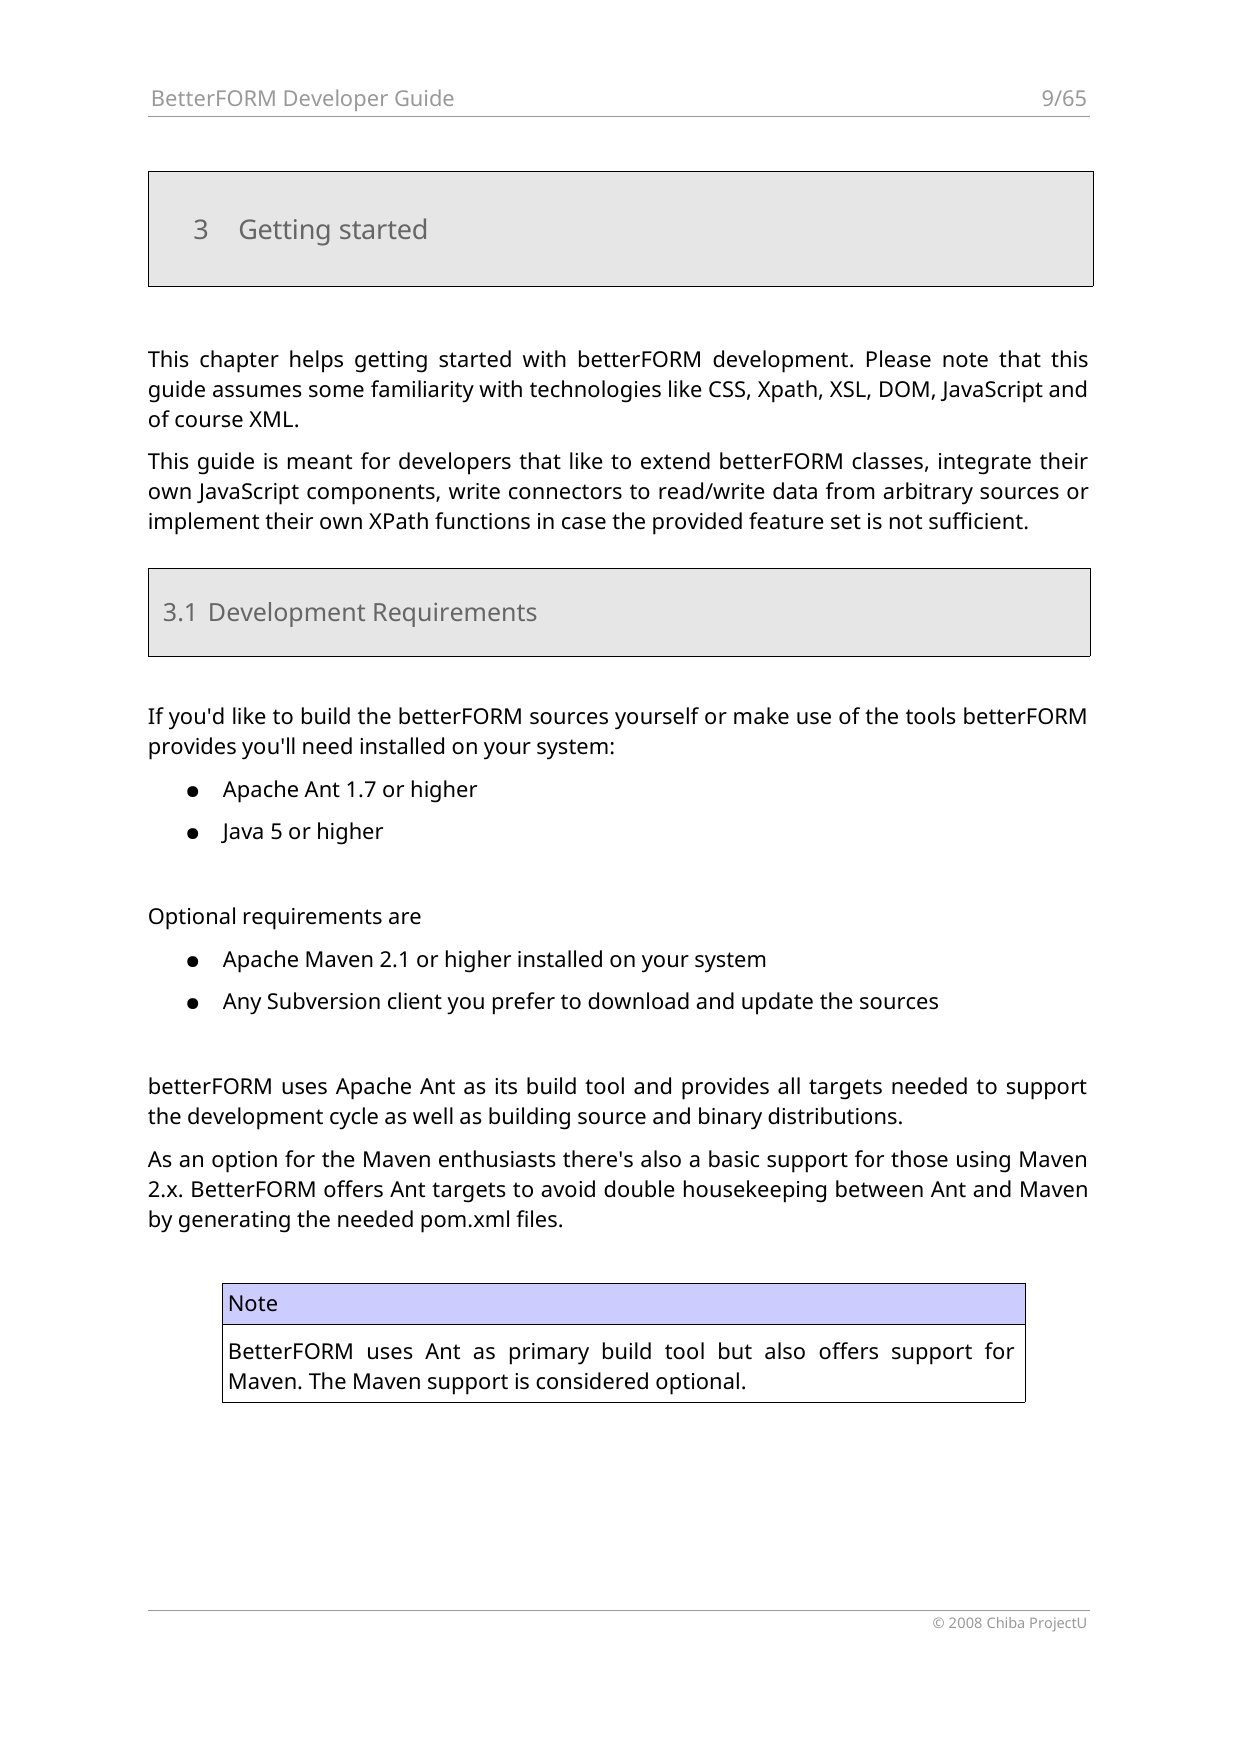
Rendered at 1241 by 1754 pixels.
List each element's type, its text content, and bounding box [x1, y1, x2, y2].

table_cell BetterFORM uses Ant as primary build tool but also offers support for Maven. The Maven support is considered optional. [223, 1325, 1025, 1402]
list Any Subversion client you prefer to download and update the sources [185, 986, 1090, 1016]
subtitle Getting started [149, 172, 1093, 286]
text This guide is meant for developers that like to extend betterFORM classes, integrate their own JavaScript components, write connectors to read/write data from arbitrary sources or implement their own XPath functions in case the provided feature set is not sufficient. [148, 446, 1090, 536]
table_header Note [223, 1284, 1025, 1324]
text As an option for the Maven enthusiasts there's also a basic support for those using Maven 2.x. BetterFORM offers Ant targets to avoid double housekeeping between Ant and Maven by generating the needed pom.xml files. [148, 1144, 1090, 1234]
subtitle Development Requirements [149, 569, 1090, 656]
text betterFORM uses Apache Ant as its build tool and provides all targets needed to support the development cycle as well as building source and binary distributions. [148, 1071, 1090, 1131]
text This chapter helps getting started with betterFORM development. Please note that this guide assumes some familiarity with technologies like CSS, Xpath, XSL, DOM, JavaScript and of course XML. [148, 344, 1090, 434]
text Optional requirements are [148, 901, 1090, 931]
list Apache Ant 1.7 or higher [185, 774, 1090, 804]
list Java 5 or higher [185, 816, 1090, 846]
list Apache Maven 2.1 or higher installed on your system [185, 944, 1090, 974]
text If you'd like to build the betterFORM sources yourself or make use of the tools betterFORM provides you'll need installed on your system: [148, 701, 1090, 761]
